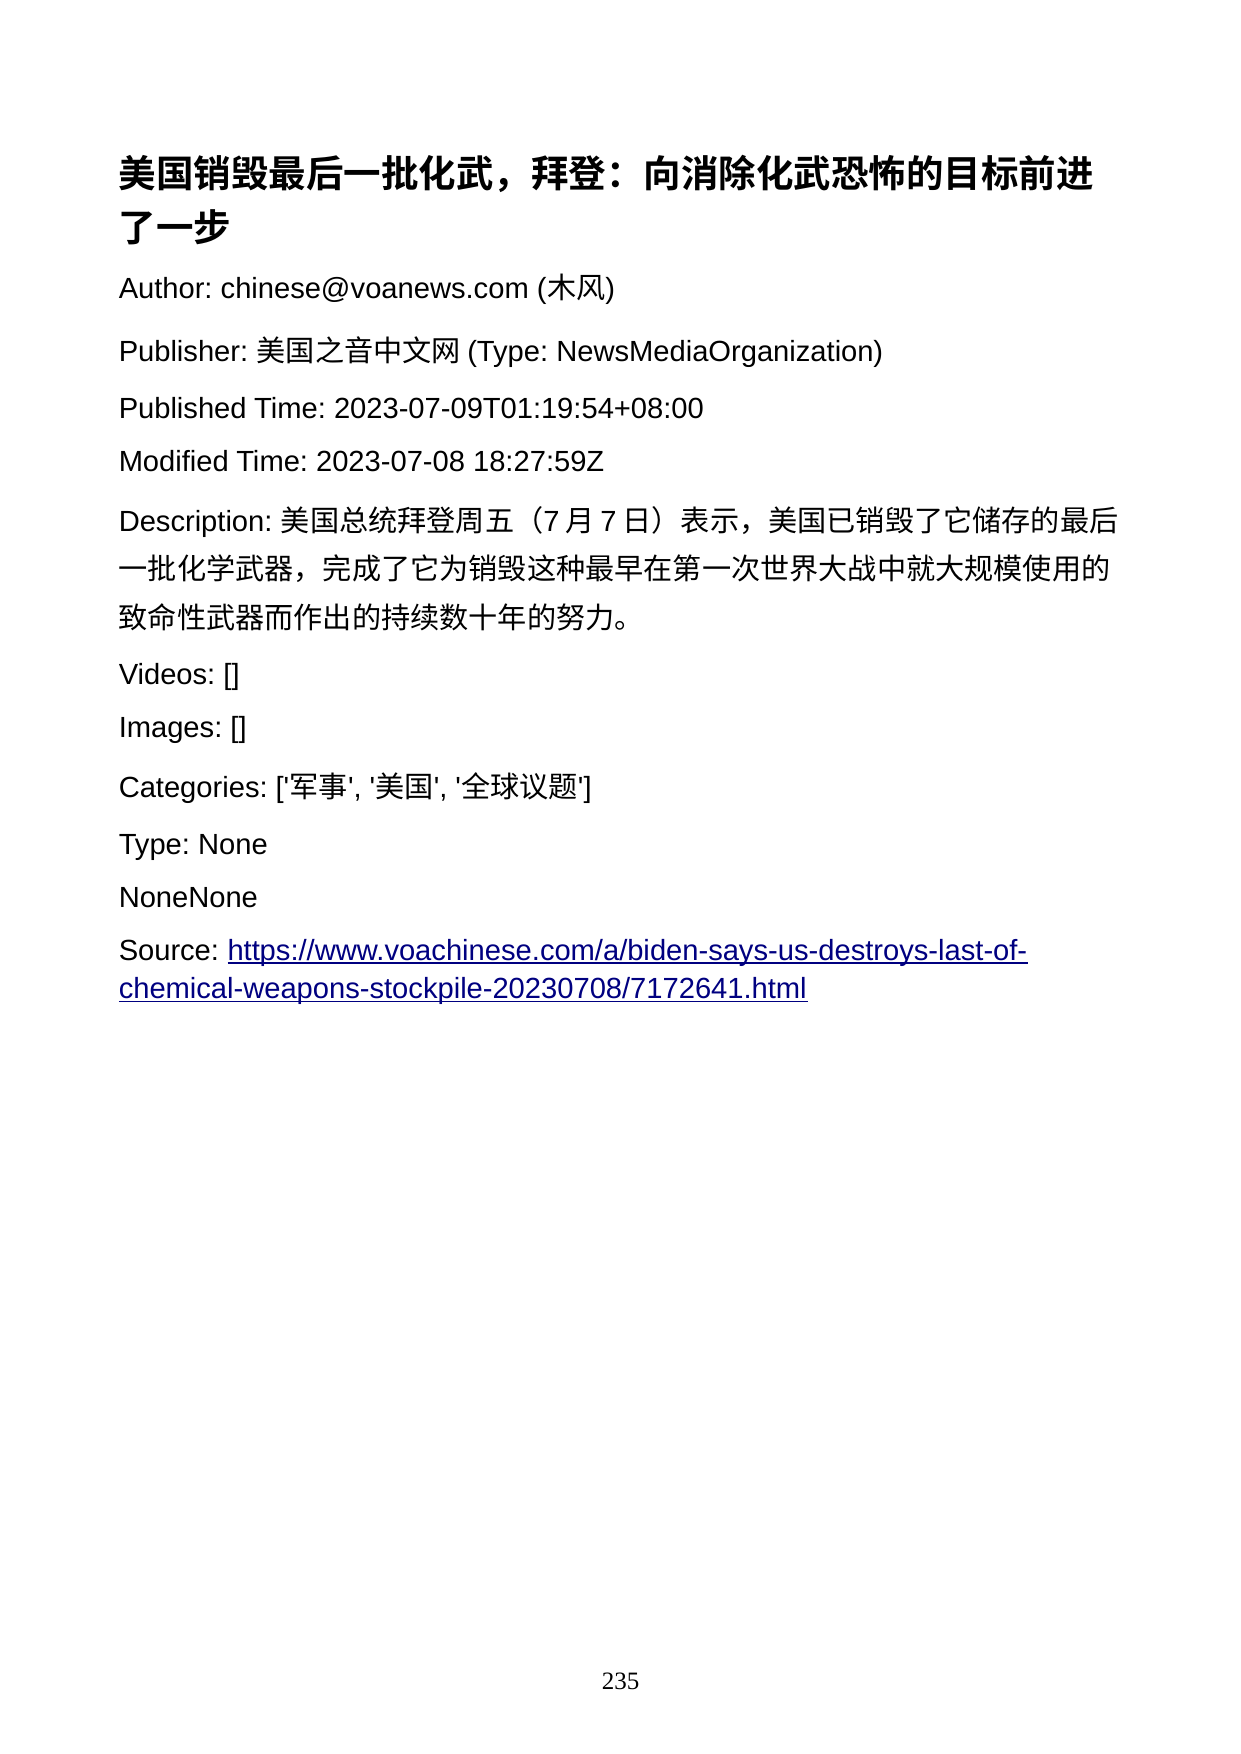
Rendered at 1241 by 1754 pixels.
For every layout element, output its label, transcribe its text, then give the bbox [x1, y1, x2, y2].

text Modified Time: 2023-07-08 18:27:59Z [118, 444, 1122, 477]
text Images: [] [118, 710, 1122, 744]
text Type: None [118, 827, 1122, 860]
text Categories: ['军事', '美国', '全球议题'] [118, 763, 1122, 806]
subtitle 美国销毁最后一批化武，拜登：向消除化武恐怖的目标前进了一步 [118, 143, 1122, 252]
text Author: chinese@voanews.com (木风) [118, 264, 1122, 307]
text Description: 美国总统拜登周五（7月7日）表示，美国已销毁了它储存的最后一批化学武器，完成了它为销毁这种最早在第一次世界大战中就大规模使用的致命性武器而作出的持续数十年的努力。 [118, 497, 1122, 636]
text Published Time: 2023-07-09T01:19:54+08:00 [118, 391, 1122, 424]
text Videos: [] [118, 657, 1122, 691]
text Publisher: 美国之音中文网 (Type: NewsMediaOrganization) [118, 328, 1122, 370]
text NoneNone [118, 880, 1122, 913]
text Source: https://www.voachinese.com/a/biden-says-us-destroys-last-of-chemical-weapons-stockpile-20230708/7172641.html [118, 933, 1122, 1005]
